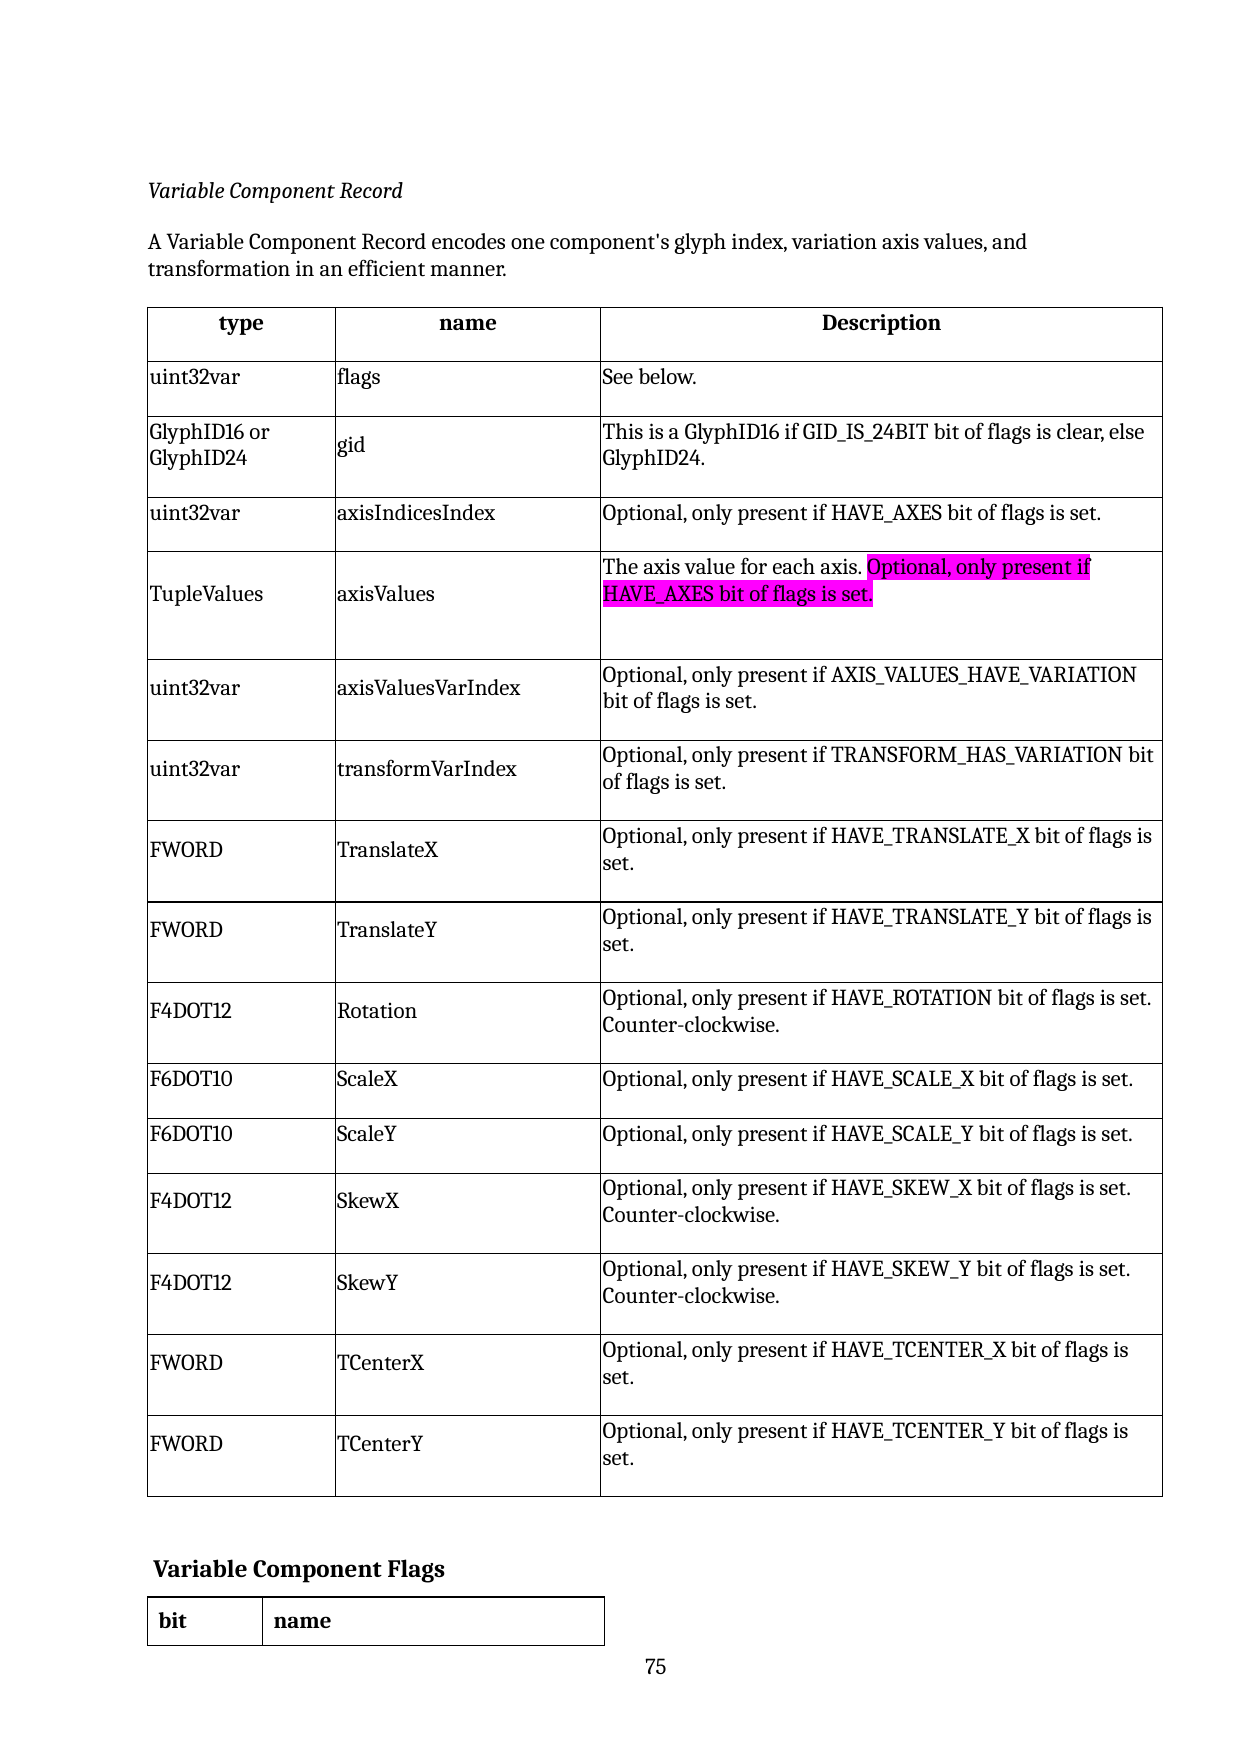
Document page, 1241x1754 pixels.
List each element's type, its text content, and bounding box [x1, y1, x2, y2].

text Variable Component Record [148, 178, 1163, 204]
table_cell F4DOT12 [148, 983, 335, 1063]
table_cell F6DOT10 [148, 1064, 335, 1118]
table_cell F4DOT12 [148, 1174, 335, 1253]
table_cell Optional, only present if AXIS_VALUES_HAVE_VARIATION bit of flags is set. [601, 660, 1162, 739]
table_cell ScaleY [336, 1119, 600, 1172]
table_cell Optional, only present if HAVE_TRANSLATE_Y bit of flags is set. [601, 903, 1162, 982]
table_cell uint32var [148, 741, 335, 820]
table_cell axisIndicesIndex [336, 498, 600, 551]
table_header name [336, 308, 600, 361]
table_cell SkewY [336, 1254, 600, 1334]
table_header name [263, 1598, 604, 1644]
table_cell gid [336, 417, 600, 497]
table_cell axisValues [336, 552, 600, 658]
table_cell GlyphID16 or GlyphID24 [148, 417, 335, 497]
table_cell Optional, only present if HAVE_TRANSLATE_X bit of flags is set. [601, 821, 1162, 901]
table_cell Optional, only present if HAVE_SCALE_Y bit of flags is set. [601, 1119, 1162, 1172]
table_cell Rotation [336, 983, 600, 1063]
table_cell transformVarIndex [336, 741, 600, 820]
table_cell TranslateY [336, 903, 600, 982]
table_cell Optional, only present if HAVE_SKEW_Y bit of flags is set. Counter-clockwise. [601, 1254, 1162, 1334]
text A Variable Component Record encodes one component's glyph index, variation axis values, and transformation in an efficient manner. [148, 229, 1163, 282]
table_cell FWORD [148, 903, 335, 982]
table_cell Optional, only present if HAVE_SCALE_X bit of flags is set. [601, 1064, 1162, 1118]
table_cell axisValuesVarIndex [336, 660, 600, 739]
table_cell TCenterX [336, 1335, 600, 1415]
table_cell flags [336, 362, 600, 416]
table_cell TCenterY [336, 1416, 600, 1496]
table_cell FWORD [148, 1335, 335, 1415]
table_cell Optional, only present if HAVE_ROTATION bit of flags is set. Counter-clockwise. [601, 983, 1162, 1063]
table_cell TranslateX [336, 821, 600, 901]
table_cell TupleValues [148, 552, 335, 658]
table_cell See below. [601, 362, 1162, 416]
subtitle Variable Component Flags [148, 1555, 1163, 1584]
table_cell Optional, only present if HAVE_AXES bit of flags is set. [601, 498, 1162, 551]
table_cell FWORD [148, 1416, 335, 1496]
table_cell Optional, only present if TRANSFORM_HAS_VARIATION bit of flags is set. [601, 741, 1162, 820]
table_cell F4DOT12 [148, 1254, 335, 1334]
table_cell F6DOT10 [148, 1119, 335, 1172]
table_cell uint32var [148, 660, 335, 739]
table_cell Optional, only present if HAVE_SKEW_X bit of flags is set. Counter-clockwise. [601, 1174, 1162, 1253]
table_cell Optional, only present if HAVE_TCENTER_Y bit of flags is set. [601, 1416, 1162, 1496]
table_cell uint32var [148, 498, 335, 551]
table_cell FWORD [148, 821, 335, 901]
table_cell ScaleX [336, 1064, 600, 1118]
table_cell The axis value for each axis. Optional, only present if HAVE_AXES bit of flags is set. [601, 552, 1162, 658]
table_cell SkewX [336, 1174, 600, 1253]
table_header Description [601, 308, 1162, 361]
table_header bit [148, 1598, 262, 1644]
table_header type [148, 308, 335, 361]
table_cell This is a GlyphID16 if GID_IS_24BIT bit of flags is clear, else GlyphID24. [601, 417, 1162, 497]
table_cell uint32var [148, 362, 335, 416]
table_cell Optional, only present if HAVE_TCENTER_X bit of flags is set. [601, 1335, 1162, 1415]
